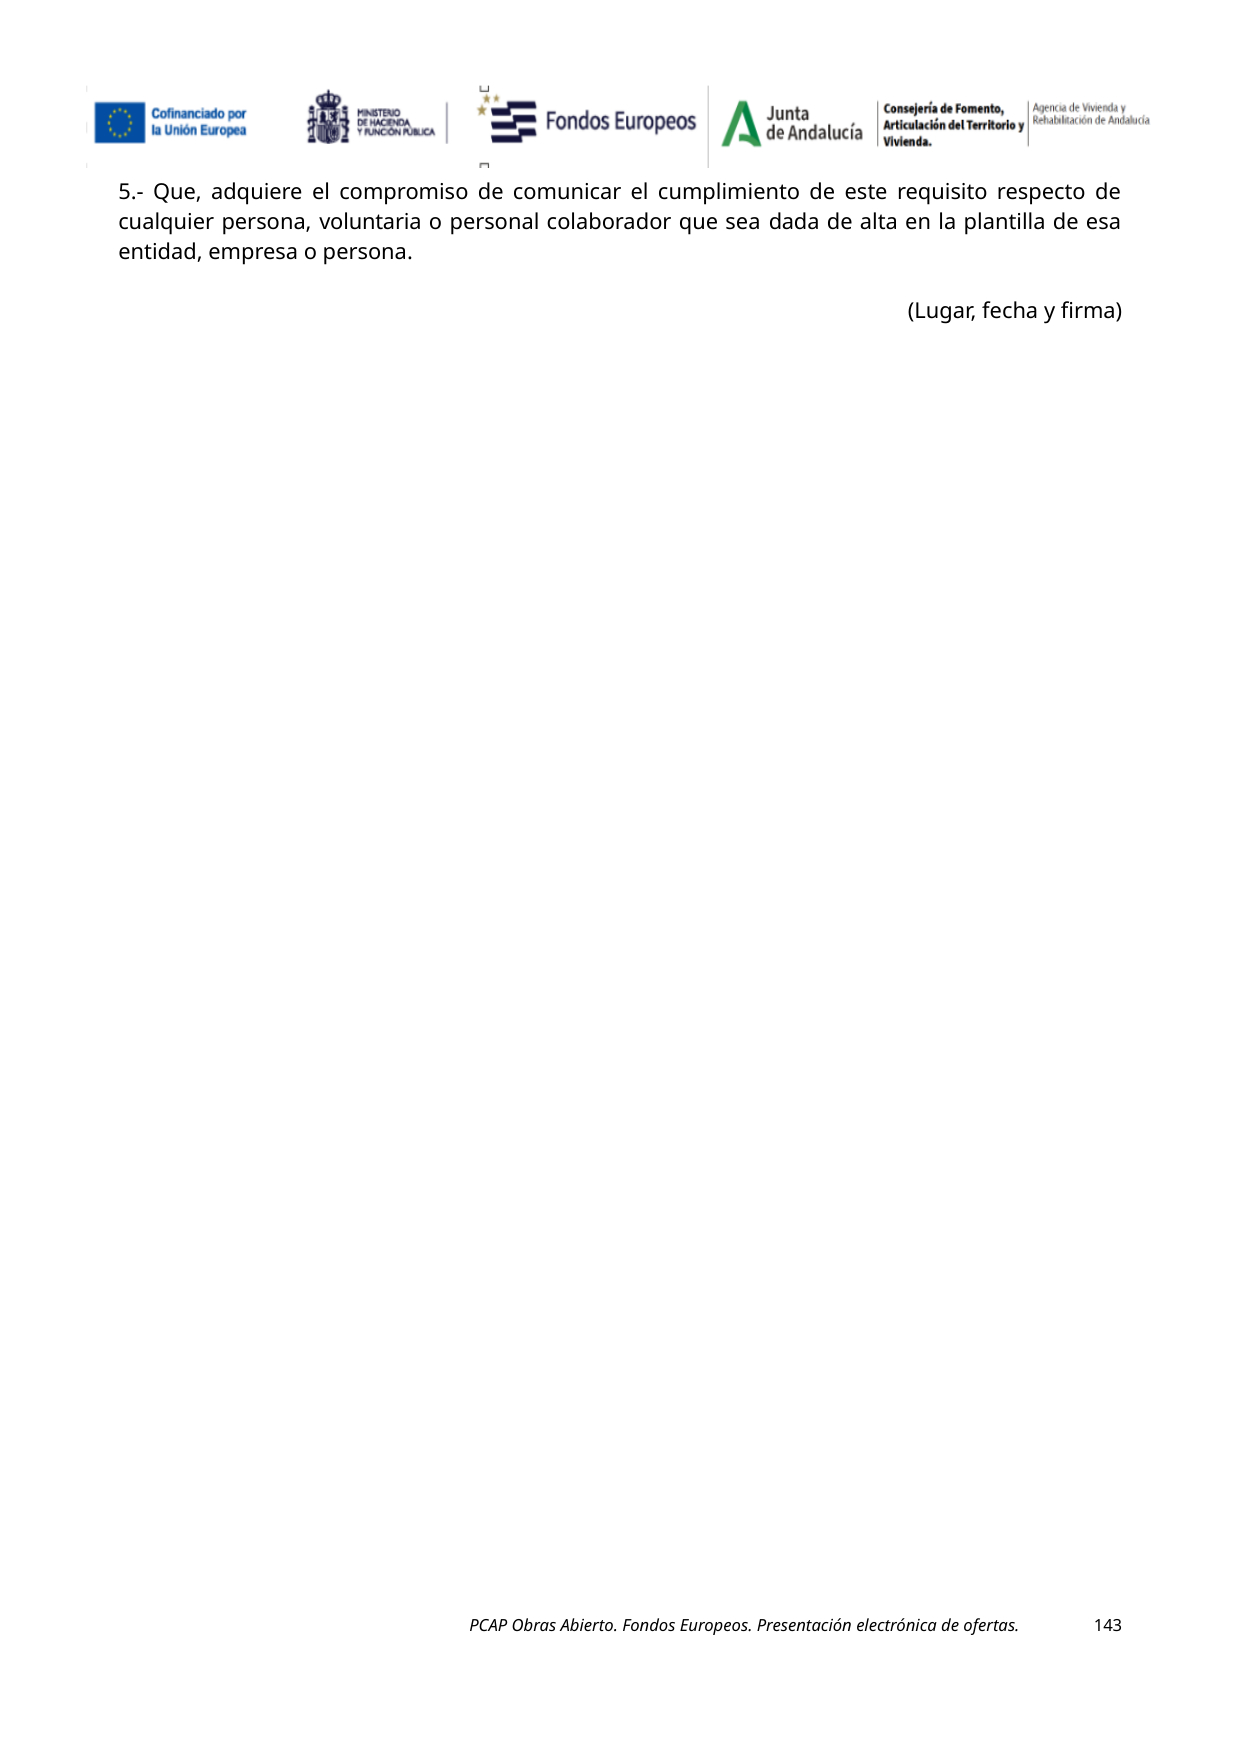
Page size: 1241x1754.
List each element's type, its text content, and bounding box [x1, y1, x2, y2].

picture [86, 81, 1164, 168]
text (Lugar, fecha y firma) [118, 296, 1122, 325]
text 5.- Que, adquiere el compromiso de comunicar el cumplimiento de este requisito respecto de cualquier persona, voluntaria o personal colaborador que sea dada de alta en la plantilla de esa entidad, empresa o persona. [118, 176, 1122, 266]
